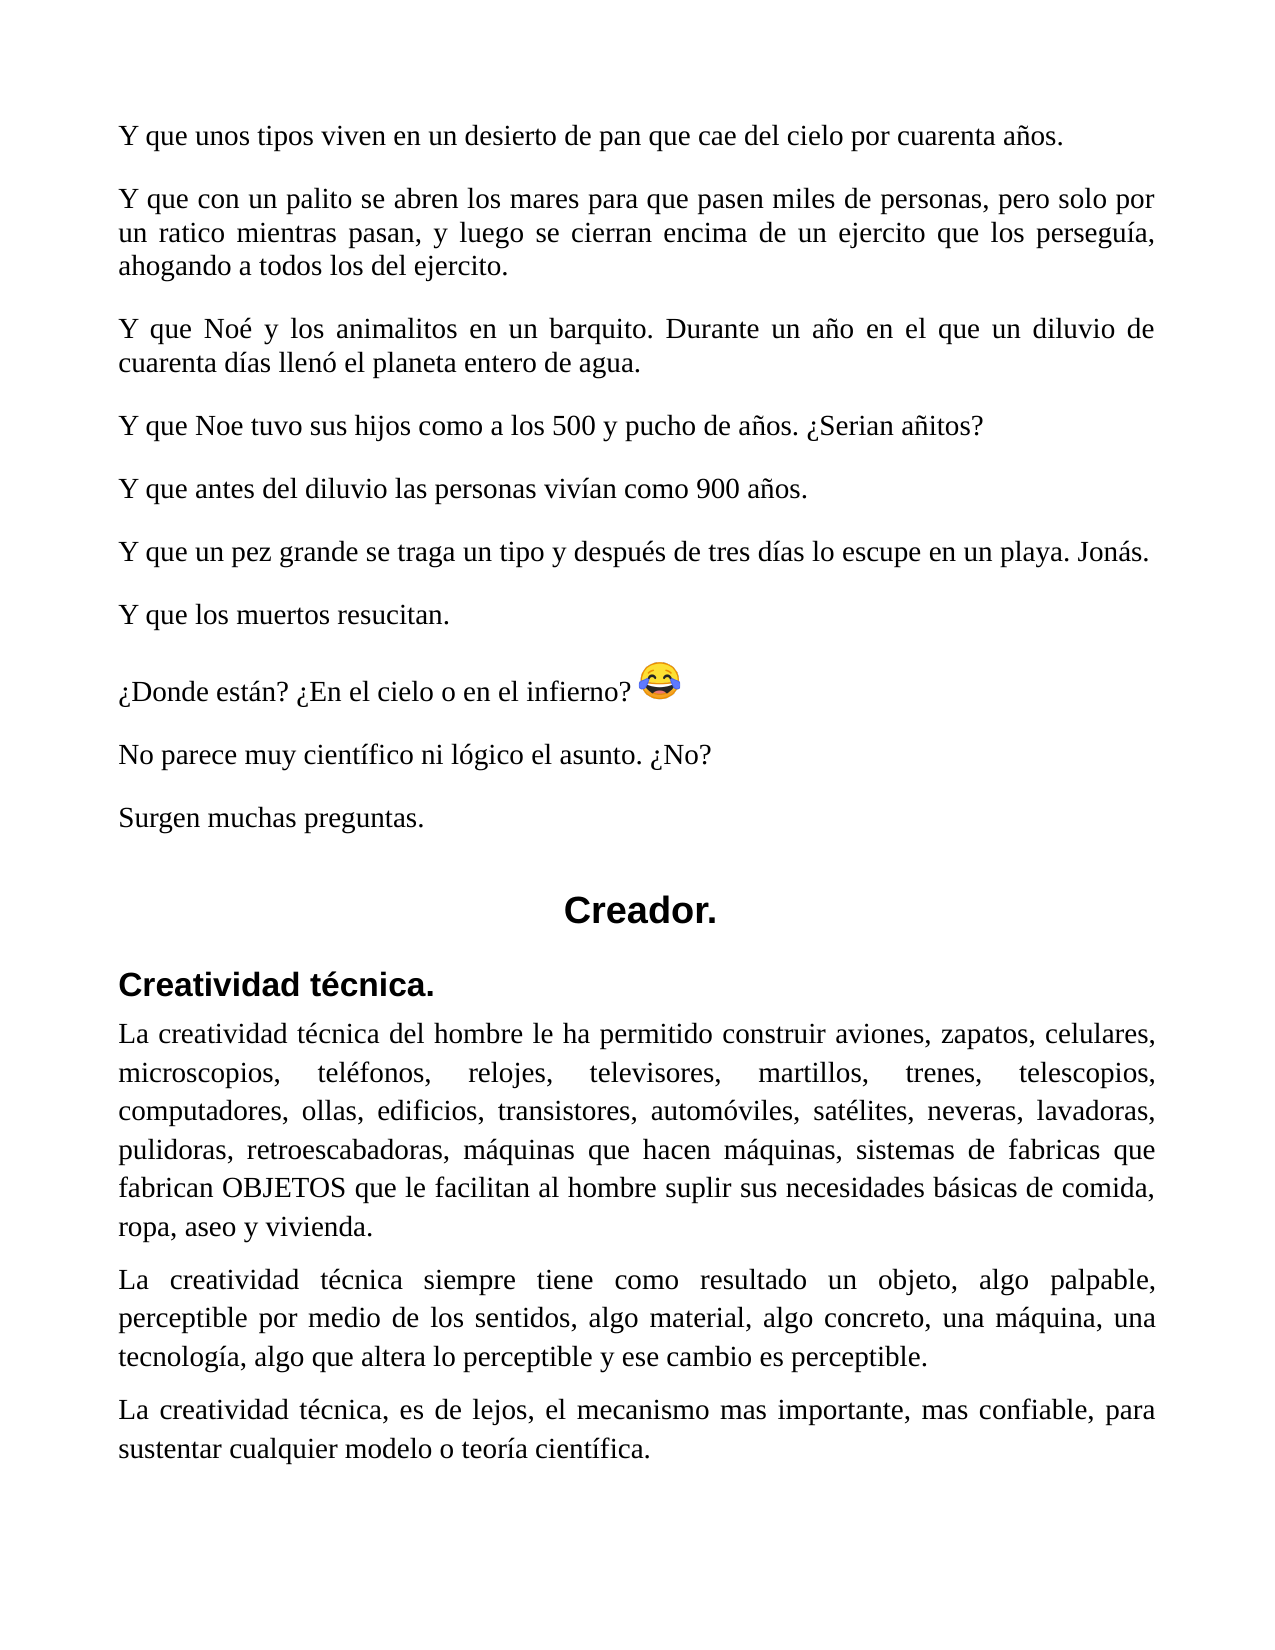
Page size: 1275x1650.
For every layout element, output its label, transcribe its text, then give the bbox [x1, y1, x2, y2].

text Y que unos tipos viven en un desierto de pan que cae del cielo por cuarenta años. [118, 118, 1157, 152]
text La creatividad técnica siempre tiene como resultado un objeto, algo palpable, perceptible por medio de los sentidos, algo material, algo concreto, una máquina, una tecnología, algo que altera lo perceptible y ese cambio es perceptible. [118, 1262, 1157, 1373]
text Surgen muchas preguntas. [118, 800, 1157, 833]
subtitle Creador. [124, 888, 1157, 932]
text Y que un pez grande se traga un tipo y después de tres días lo escupe en un playa. Jonás. [118, 534, 1157, 567]
picture [638, 660, 681, 702]
text No parece muy científico ni lógico el asunto. ¿No? [118, 737, 1157, 771]
text La creatividad técnica del hombre le ha permitido construir aviones, zapatos, celulares, microscopios, teléfonos, relojes, televisores, martillos, trenes, telescopios, computadores, ollas, edificios, transistores, automóviles, satélites, neveras, lavadoras, pulidoras, retroescabadoras, máquinas que hacen máquinas, sistemas de fabricas que fabrican OBJETOS que le facilitan al hombre suplir sus necesidades básicas de comida, ropa, aseo y vivienda. [118, 1016, 1157, 1242]
text Y que con un palito se abren los mares para que pasen miles de personas, pero solo por un ratico mientras pasan, y luego se cierran encima de un ejercito que los perseguía, ahogando a todos los del ejercito. [118, 181, 1157, 282]
subtitle Creatividad técnica. [118, 965, 1157, 1004]
text Y que Noé y los animalitos en un barquito. Durante un año en el que un diluvio de cuarenta días llenó el planeta entero de agua. [118, 311, 1157, 378]
text Y que Noe tuvo sus hijos como a los 500 y pucho de años. ¿Serian añitos? [118, 408, 1157, 441]
text Y que los muertos resucitan. [118, 597, 1157, 630]
text La creatividad técnica, es de lejos, el mecanismo mas importante, mas confiable, para sustentar cualquier modelo o teoría científica. [118, 1392, 1157, 1464]
text ¿Donde están? ¿En el cielo o en el infierno? [118, 660, 1157, 707]
text Y que antes del diluvio las personas vivían como 900 años. [118, 471, 1157, 504]
